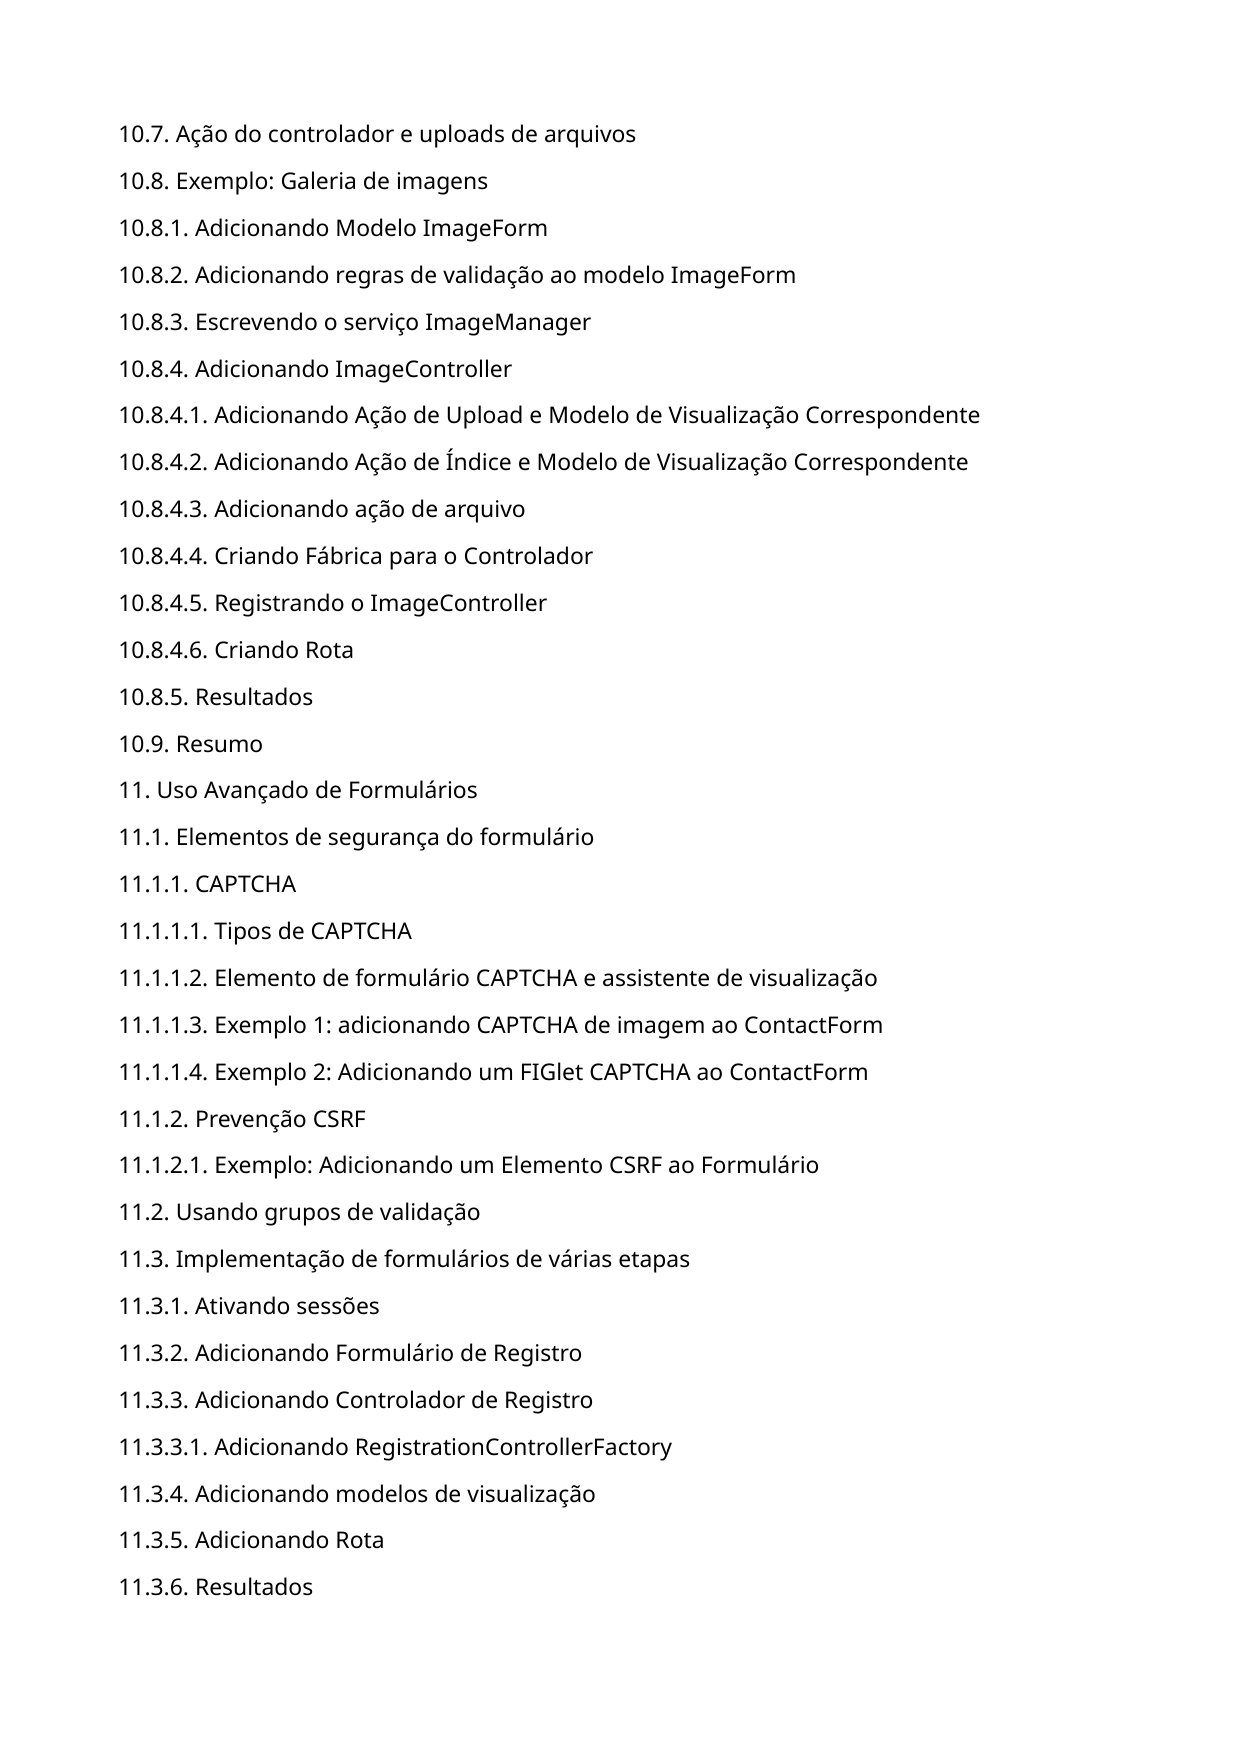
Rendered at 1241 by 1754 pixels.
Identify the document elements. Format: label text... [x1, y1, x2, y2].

text 11.3. Implementação de formulários de várias etapas [118, 1243, 1122, 1274]
text 10.8.4.6. Criando Rota [118, 634, 1122, 665]
text 10.8.4.4. Criando Fábrica para o Controlador [118, 540, 1122, 571]
text 10.8.3. Escrevendo o serviço ImageManager [118, 306, 1122, 337]
text 10.9. Resumo [118, 727, 1122, 759]
text 10.8.4. Adicionando ImageController [118, 352, 1122, 384]
text 11.1. Elementos de segurança do formulário [118, 821, 1122, 852]
text 11.1.2. Prevenção CSRF [118, 1102, 1122, 1134]
text 11.3.4. Adicionando modelos de visualização [118, 1477, 1122, 1509]
text 11.3.6. Resultados [118, 1571, 1122, 1602]
text 10.8.4.2. Adicionando Ação de Índice e Modelo de Visualização Correspondente [118, 446, 1122, 477]
text 10.8.4.5. Registrando o ImageController [118, 587, 1122, 618]
text 10.7. Ação do controlador e uploads de arquivos [118, 118, 1122, 149]
text 11. Uso Avançado de Formulários [118, 774, 1122, 806]
text 10.8.5. Resultados [118, 681, 1122, 712]
text 10.8.4.3. Adicionando ação de arquivo [118, 493, 1122, 524]
text 11.1.1.4. Exemplo 2: Adicionando um FIGlet CAPTCHA ao ContactForm [118, 1056, 1122, 1087]
text 11.3.2. Adicionando Formulário de Registro [118, 1337, 1122, 1368]
text 10.8.2. Adicionando regras de validação ao modelo ImageForm [118, 259, 1122, 290]
text 11.3.5. Adicionando Rota [118, 1524, 1122, 1556]
text 10.8.4.1. Adicionando Ação de Upload e Modelo de Visualização Correspondente [118, 399, 1122, 431]
text 11.1.1.2. Elemento de formulário CAPTCHA e assistente de visualização [118, 962, 1122, 993]
text 11.3.3. Adicionando Controlador de Registro [118, 1384, 1122, 1415]
text 11.1.1.3. Exemplo 1: adicionando CAPTCHA de imagem ao ContactForm [118, 1009, 1122, 1040]
text 11.2. Usando grupos de validação [118, 1196, 1122, 1227]
text 11.1.2.1. Exemplo: Adicionando um Elemento CSRF ao Formulário [118, 1149, 1122, 1181]
text 11.1.1.1. Tipos de CAPTCHA [118, 915, 1122, 946]
text 11.1.1. CAPTCHA [118, 868, 1122, 899]
text 10.8.1. Adicionando Modelo ImageForm [118, 212, 1122, 243]
text 11.3.3.1. Adicionando RegistrationControllerFactory [118, 1431, 1122, 1462]
text 11.3.1. Ativando sessões [118, 1290, 1122, 1321]
text 10.8. Exemplo: Galeria de imagens [118, 165, 1122, 196]
